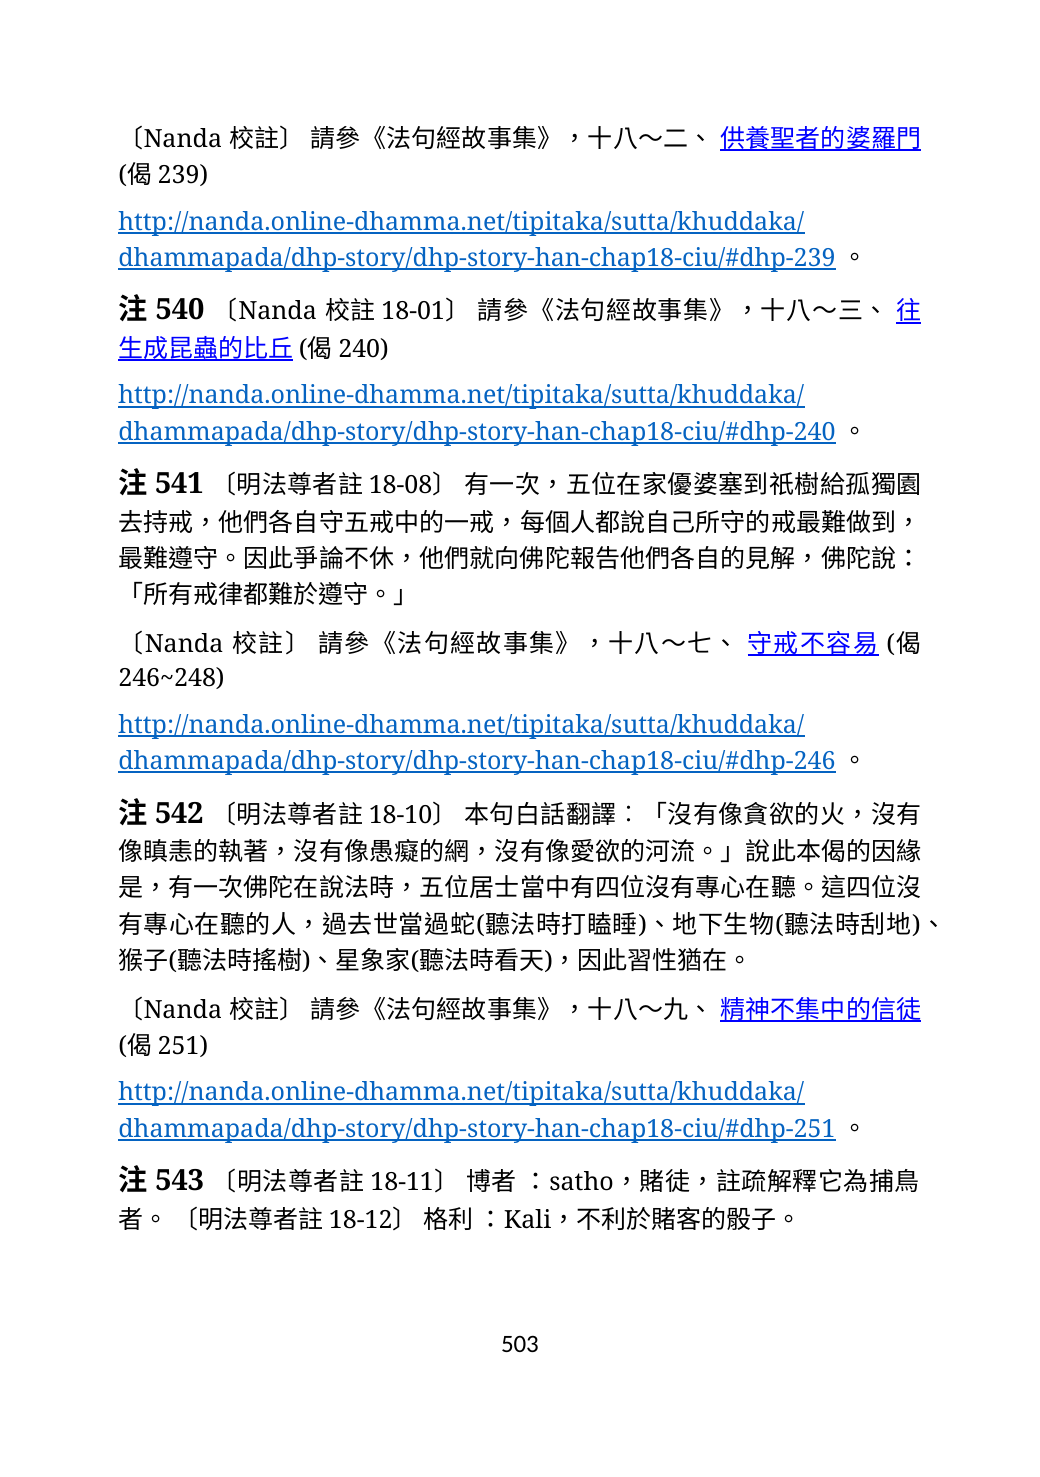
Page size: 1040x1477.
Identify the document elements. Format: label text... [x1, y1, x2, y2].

text 〔Nanda 校註〕 請參《法句經故事集》，十八～七、 守戒不容易 (偈 246~248) [118, 623, 921, 694]
text 注 542 〔明法尊者註18-10〕 本句白話翻譯︰「沒有像貪欲的火，沒有像瞋恚的執著，沒有像愚癡的網，沒有像愛欲的河流。」說此本偈的因緣是，有一次佛陀在說法時，五位居士當中有四位沒有專心在聽。這四位沒有專心在聽的人，過去世當過蛇(聽法時打瞌睡)、地下生物(聽法時刮地)、猴子(聽法時搖樹)、星象家(聽法時看天)，因此習性猶在。 [118, 789, 921, 977]
text 注 543 〔明法尊者註18-11〕 博者 ：satho，賭徒，註疏解釋它為捕鳥者。 〔明法尊者註18-12〕 格利 ：Kali，不利於賭客的骰子。 [118, 1157, 921, 1236]
text 注 540 〔Nanda 校註18-01〕 請參《法句經故事集》，十八～三、 往生成昆蟲的比丘 (偈 240) [118, 286, 921, 364]
text http://nanda.online-dhamma.net/tipitaka/sutta/khuddaka/dhammapada/dhp-story/dhp-story-han-chap18-ciu/#dhp-246 。 [118, 706, 921, 777]
text 注 541 〔明法尊者註18-08〕 有一次，五位在家優婆塞到祇樹給孤獨園去持戒，他們各自守五戒中的一戒，每個人都說自己所守的戒最難做到，最難遵守。因此爭論不休，他們就向佛陀報告他們各自的見解，佛陀說：「所有戒律都難於遵守。」 [118, 460, 921, 611]
text http://nanda.online-dhamma.net/tipitaka/sutta/khuddaka/dhammapada/dhp-story/dhp-story-han-chap18-ciu/#dhp-240 。 [118, 377, 921, 447]
text 〔Nanda 校註〕 請參《法句經故事集》，十八～九、 精神不集中的信徒 (偈 251) [118, 989, 921, 1062]
text http://nanda.online-dhamma.net/tipitaka/sutta/khuddaka/dhammapada/dhp-story/dhp-story-han-chap18-ciu/#dhp-239 。 [118, 203, 921, 273]
text http://nanda.online-dhamma.net/tipitaka/sutta/khuddaka/dhammapada/dhp-story/dhp-story-han-chap18-ciu/#dhp-251 。 [118, 1074, 921, 1144]
text 〔Nanda 校註〕 請參《法句經故事集》，十八～二、 供養聖者的婆羅門 (偈 239) [118, 118, 921, 191]
